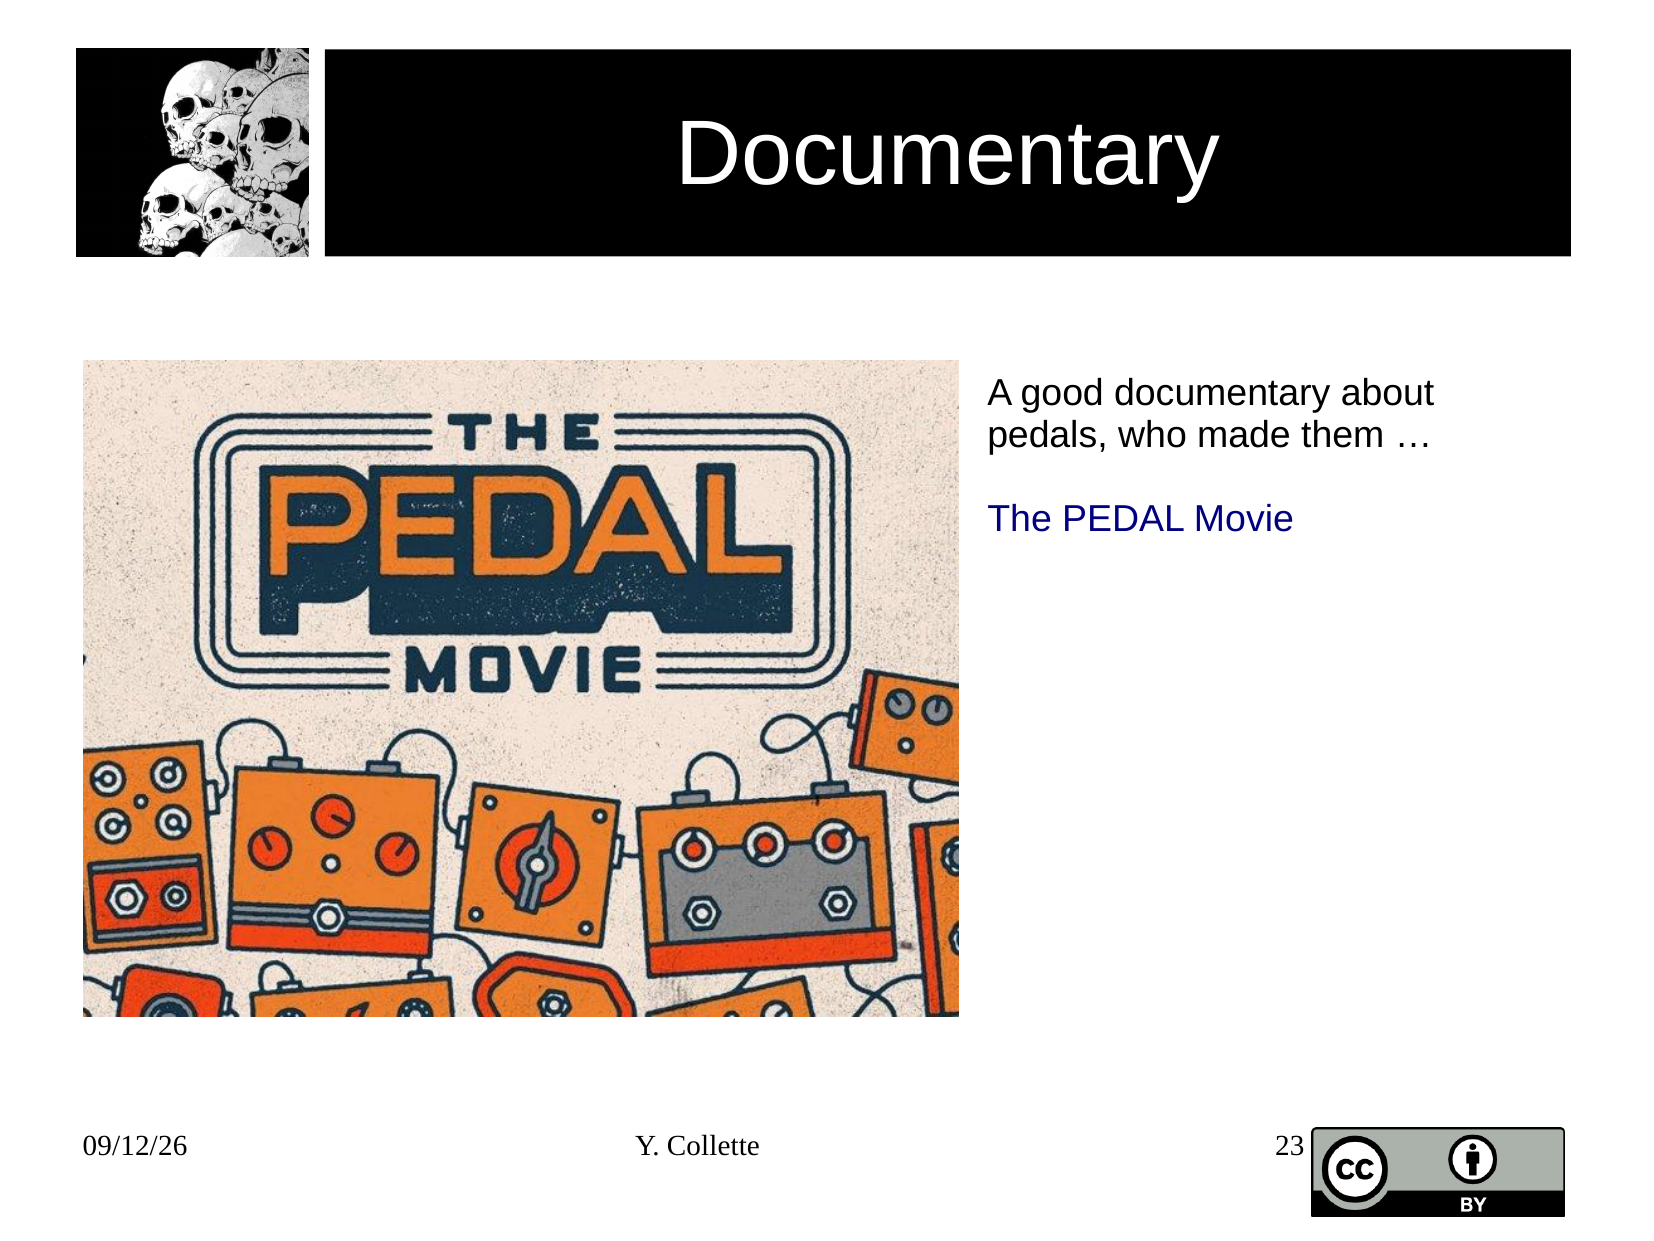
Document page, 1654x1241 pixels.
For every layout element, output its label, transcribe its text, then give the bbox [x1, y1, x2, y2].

picture [83, 360, 959, 1017]
picture [1311, 1127, 1565, 1217]
picture [76, 48, 309, 257]
text_box A good documentary about pedals, who made them … The PEDAL Movie [972, 363, 1554, 547]
title Documentary [324, 49, 1571, 257]
